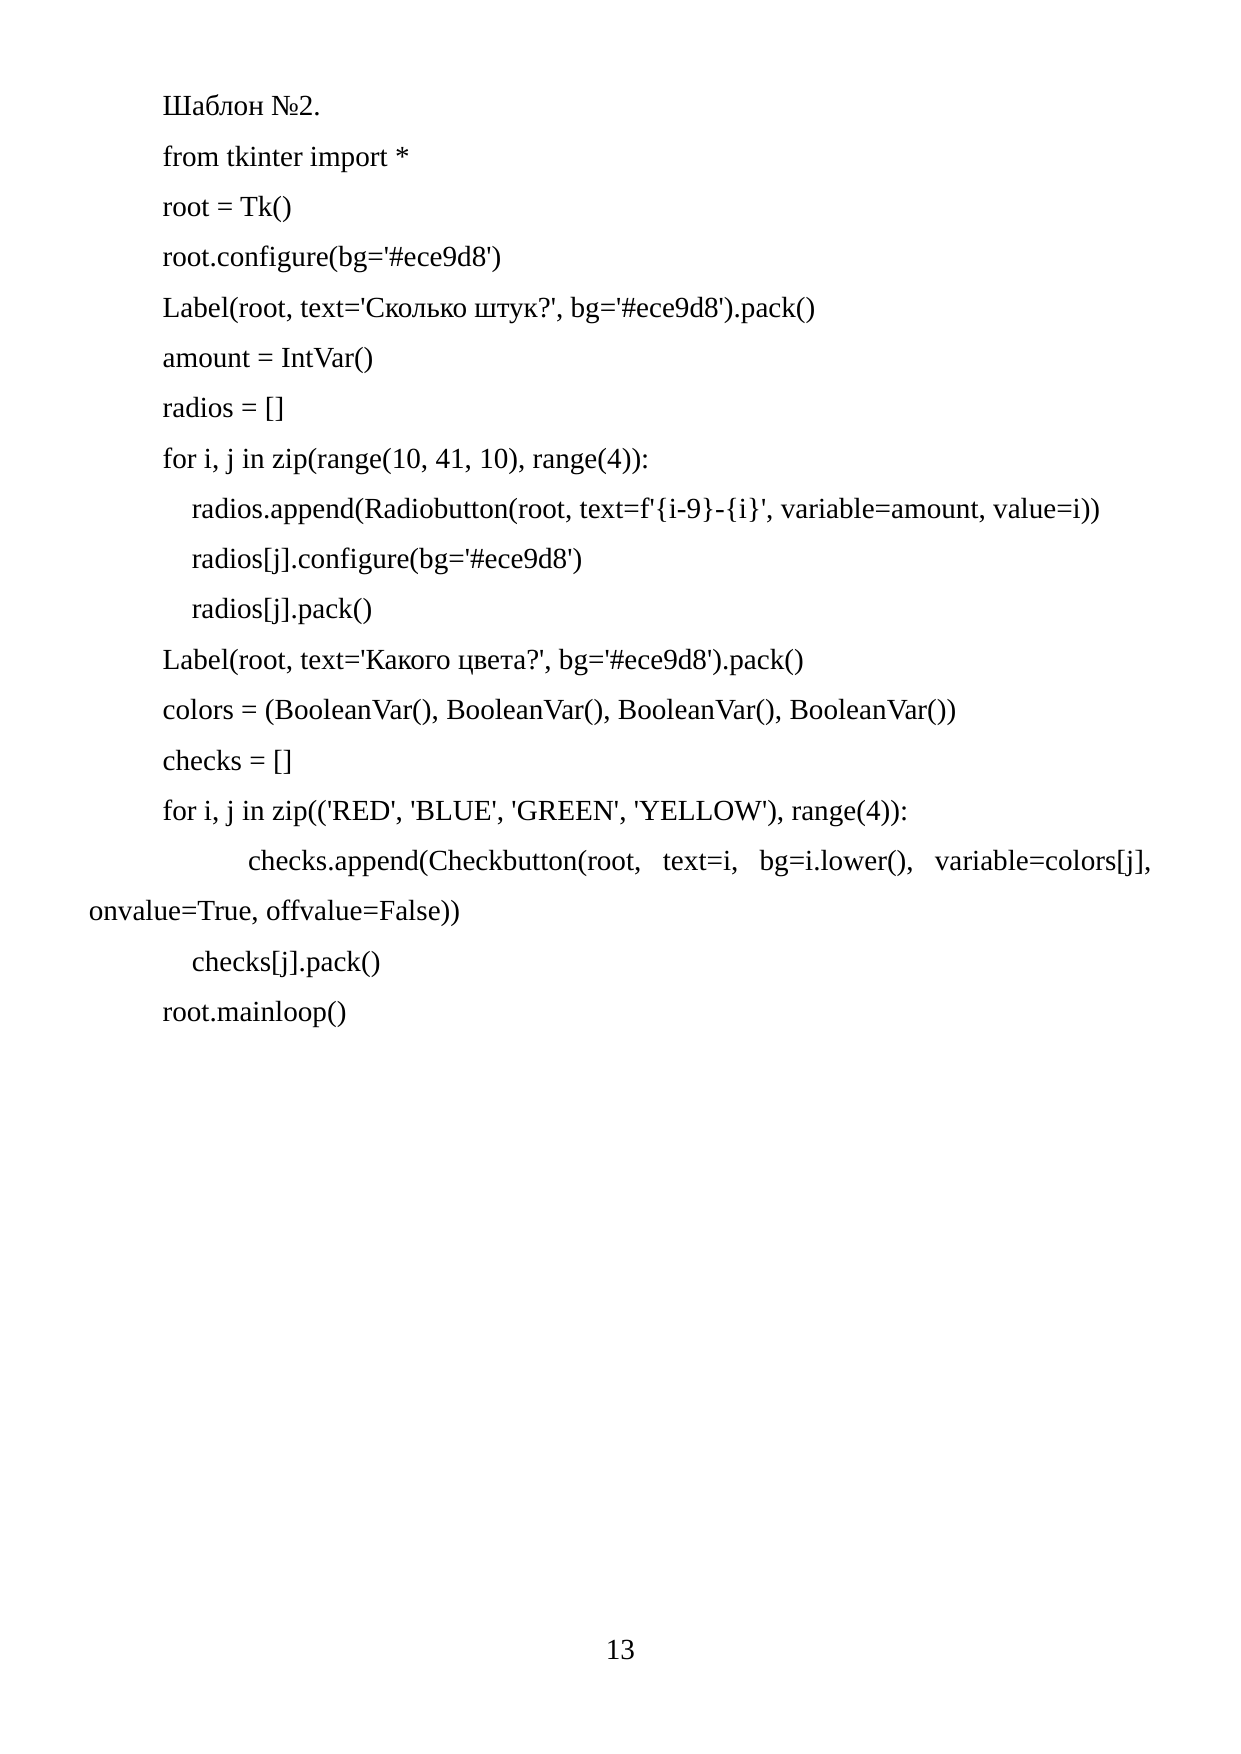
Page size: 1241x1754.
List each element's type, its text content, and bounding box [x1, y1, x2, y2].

text from tkinter import * [88, 139, 1152, 172]
text checks.append(Checkbutton(root, text=i, bg=i.lower(), variable=colors[j], onvalue=True, offvalue=False)) [88, 843, 1152, 927]
text radios[j].configure(bg='#ece9d8') [88, 541, 1152, 575]
text colors = (BooleanVar(), BooleanVar(), BooleanVar(), BooleanVar()) [88, 692, 1152, 726]
text radios = [] [88, 390, 1152, 424]
text amount = IntVar() [88, 340, 1152, 374]
text Шаблон №2. [88, 88, 1152, 122]
text root.mainloop() [88, 994, 1152, 1028]
text root = Tk() [88, 189, 1152, 223]
text root.configure(bg='#ece9d8') [88, 239, 1152, 273]
text Label(root, text='Сколько штук?', bg='#ece9d8').pack() [88, 290, 1152, 323]
text for i, j in zip(range(10, 41, 10), range(4)): [88, 441, 1152, 474]
text checks = [] [88, 743, 1152, 776]
text radios[j].pack() [88, 592, 1152, 625]
text checks[j].pack() [88, 944, 1152, 977]
text for i, j in zip(('RED', 'BLUE', 'GREEN', 'YELLOW'), range(4)): [88, 793, 1152, 826]
text radios.append(Radiobutton(root, text=f'{i-9}-{i}', variable=amount, value=i)) [88, 491, 1152, 524]
text Label(root, text='Какого цвета?', bg='#ece9d8').pack() [88, 642, 1152, 676]
